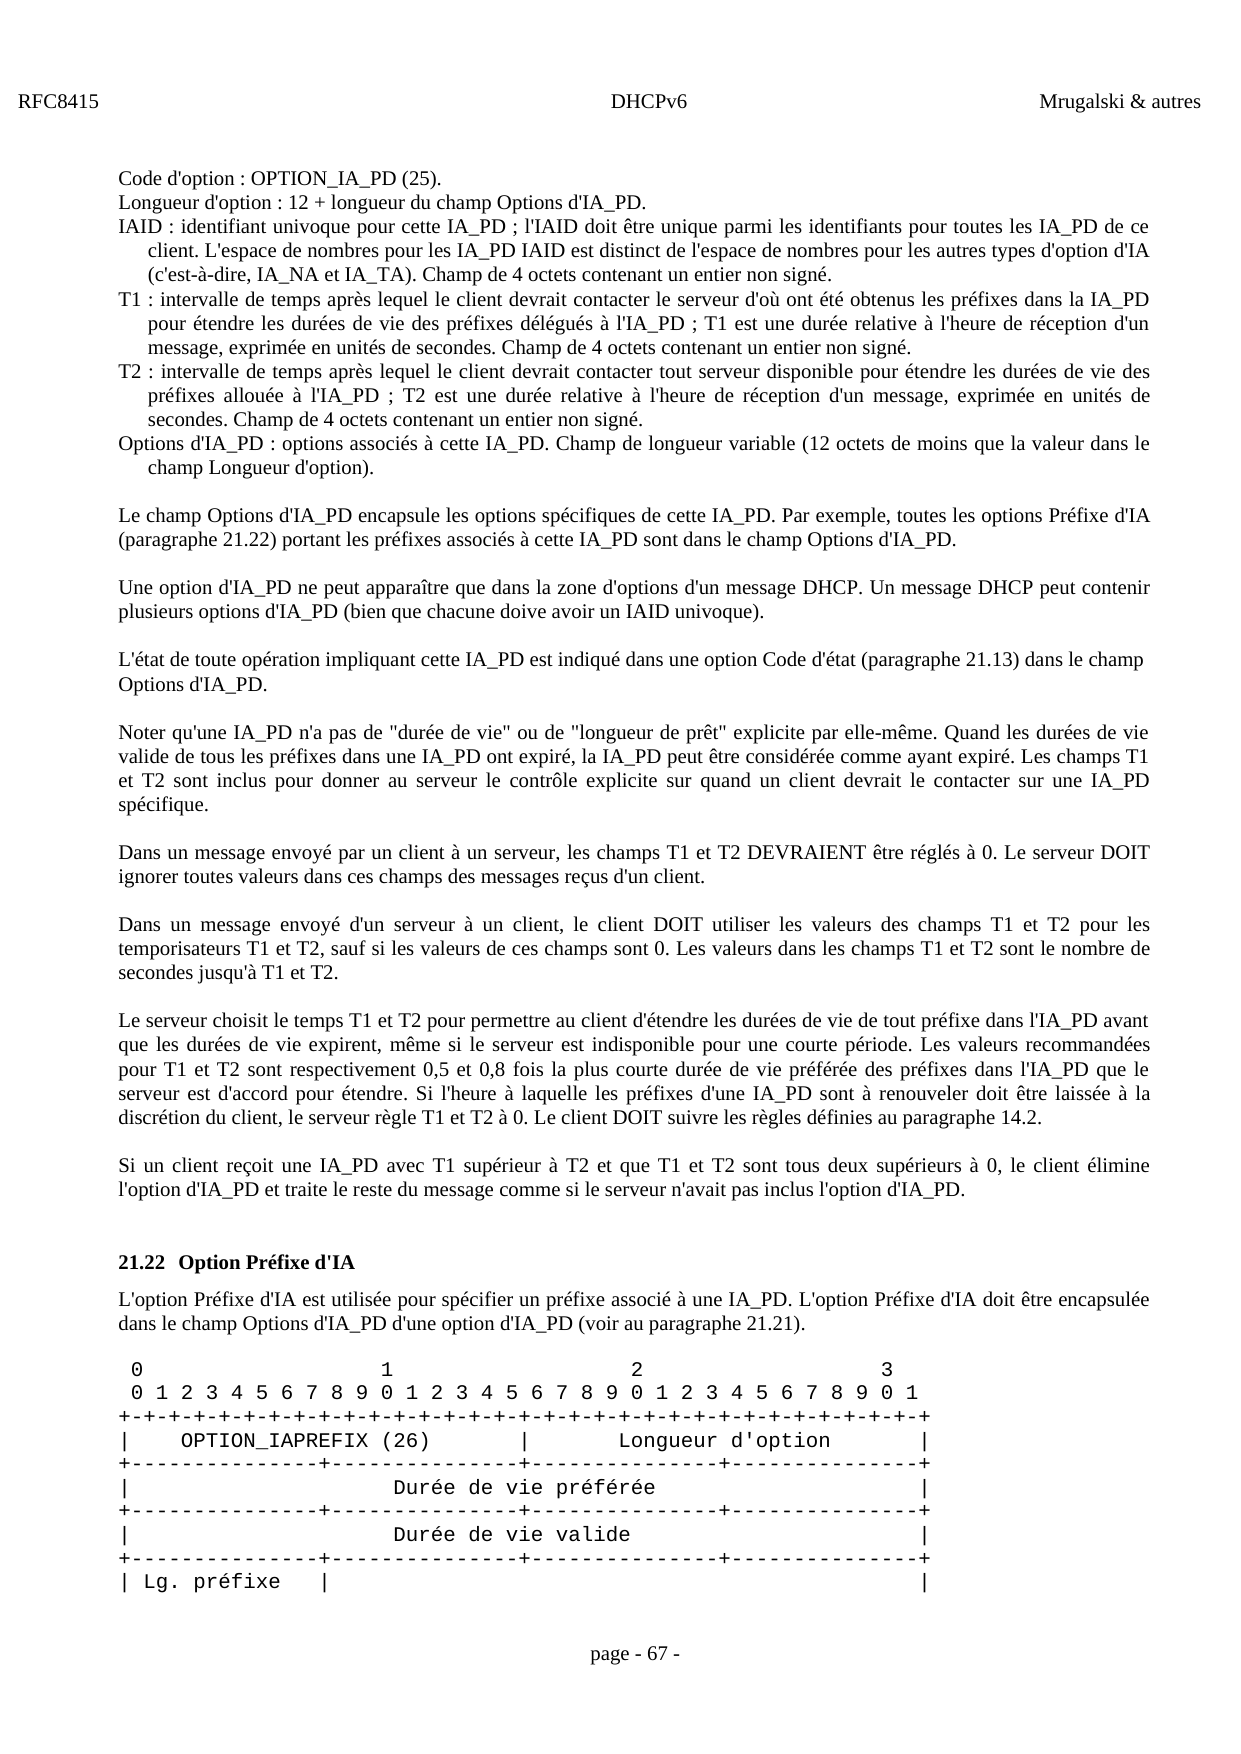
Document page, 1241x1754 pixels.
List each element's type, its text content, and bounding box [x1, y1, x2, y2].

text L'état de toute opération impliquant cette IA_PD est indiqué dans une option Code d'état (paragraphe 21.13) dans le champ Options d'IA_PD. [118, 647, 1152, 696]
text Si un client reçoit une IA_PD avec T1 supérieur à T2 et que T1 et T2 sont tous deux supérieurs à 0, le client élimine l'option d'IA_PD et traite le reste du message comme si le serveur n'avait pas inclus l'option d'IA_PD. [118, 1153, 1152, 1201]
text | Durée de vie valide | [118, 1524, 1152, 1548]
text +---------------+---------------+---------------+---------------+ [118, 1501, 1152, 1524]
text Dans un message envoyé d'un serveur à un client, le client DOIT utiliser les valeurs des champs T1 et T2 pour les temporisateurs T1 et T2, sauf si les valeurs de ces champs sont 0. Les valeurs dans les champs T1 et T2 sont le nombre de secondes jusqu'à T1 et T2. [118, 912, 1152, 984]
text Code d'option : OPTION_IA_PD (25). [118, 166, 1152, 190]
text Longueur d'option : 12 + longueur du champ Options d'IA_PD. [118, 190, 1152, 214]
text Le champ Options d'IA_PD encapsule les options spécifiques de cette IA_PD. Par exemple, toutes les options Préfixe d'IA (paragraphe 21.22) portant les préfixes associés à cette IA_PD sont dans le champ Options d'IA_PD. [118, 503, 1152, 551]
text | OPTION_IAPREFIX (26) | Longueur d'option | [118, 1429, 1152, 1453]
text +-+-+-+-+-+-+-+-+-+-+-+-+-+-+-+-+-+-+-+-+-+-+-+-+-+-+-+-+-+-+-+-+ [118, 1406, 1152, 1429]
text +---------------+---------------+---------------+---------------+ [118, 1453, 1152, 1477]
text | Lg. préfixe | | [118, 1571, 1152, 1595]
text Dans un message envoyé par un client à un serveur, les champs T1 et T2 DEVRAIENT être réglés à 0. Le serveur DOIT ignorer toutes valeurs dans ces champs des messages reçus d'un client. [118, 840, 1152, 888]
text +---------------+---------------+---------------+---------------+ [118, 1548, 1152, 1571]
text Une option d'IA_PD ne peut apparaître que dans la zone d'options d'un message DHCP. Un message DHCP peut contenir plusieurs options d'IA_PD (bien que chacune doive avoir un IAID univoque). [118, 575, 1152, 623]
text Noter qu'une IA_PD n'a pas de "durée de vie" ou de "longueur de prêt" explicite par elle-même. Quand les durées de vie valide de tous les préfixes dans une IA_PD ont expiré, la IA_PD peut être considérée comme ayant expiré. Les champs T1 et T2 sont inclus pour donner au serveur le contrôle explicite sur quand un client devrait le contacter sur une IA_PD spécifique. [118, 719, 1152, 816]
text 0 1 2 3 [118, 1359, 1152, 1382]
text L'option Préfixe d'IA est utilisée pour spécifier un préfixe associé à une IA_PD. L'option Préfixe d'IA doit être encapsulée dans le champ Options d'IA_PD d'une option d'IA_PD (voir au paragraphe 21.21). [118, 1286, 1152, 1334]
text T1 : intervalle de temps après lequel le client devrait contacter le serveur d'où ont été obtenus les préfixes dans la IA_PD pour étendre les durées de vie des préfixes délégués à l'IA_PD ; T1 est une durée relative à l'heure de réception d'un message, exprimée en unités de secondes. Champ de 4 octets contenant un entier non signé. [118, 286, 1152, 359]
text Options d'IA_PD : options associés à cette IA_PD. Champ de longueur variable (12 octets de moins que la valeur dans le champ Longueur d'option). [118, 431, 1152, 479]
text Le serveur choisit le temps T1 et T2 pour permettre au client d'étendre les durées de vie de tout préfixe dans l'IA_PD avant que les durées de vie expirent, même si le serveur est indisponible pour une courte période. Les valeurs recommandées pour T1 et T2 sont respectivement 0,5 et 0,8 fois la plus courte durée de vie préférée des préfixes dans l'IA_PD que le serveur est d'accord pour étendre. Si l'heure à laquelle les préfixes d'une IA_PD sont à renouveler doit être laissée à la discrétion du client, le serveur règle T1 et T2 à 0. Le client DOIT suivre les règles définies au paragraphe 14.2. [118, 1008, 1152, 1129]
text | Durée de vie préférée | [118, 1477, 1152, 1501]
text IAID : identifiant univoque pour cette IA_PD ; l'IAID doit être unique parmi les identifiants pour toutes les IA_PD de ce client. L'espace de nombres pour les IA_PD IAID est distinct de l'espace de nombres pour les autres types d'option d'IA (c'est-à-dire, IA_NA et IA_TA). Champ de 4 octets contenant un entier non signé. [118, 214, 1152, 286]
text T2 : intervalle de temps après lequel le client devrait contacter tout serveur disponible pour étendre les durées de vie des préfixes allouée à l'IA_PD ; T2 est une durée relative à l'heure de réception d'un message, exprimée en unités de secondes. Champ de 4 octets contenant un entier non signé. [118, 359, 1152, 431]
subtitle 21.22 Option Préfixe d'IA [118, 1250, 1152, 1274]
text 0 1 2 3 4 5 6 7 8 9 0 1 2 3 4 5 6 7 8 9 0 1 2 3 4 5 6 7 8 9 0 1 [118, 1382, 1152, 1406]
